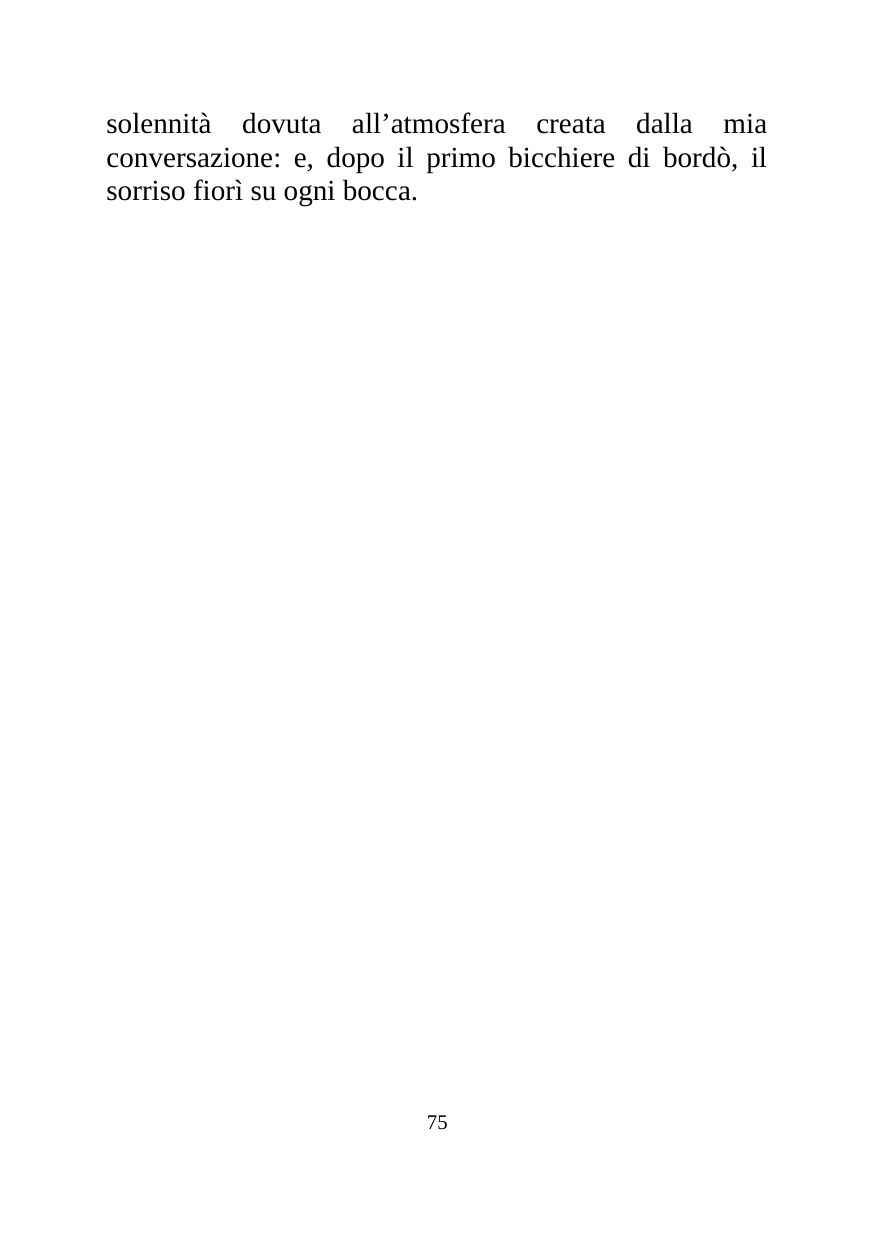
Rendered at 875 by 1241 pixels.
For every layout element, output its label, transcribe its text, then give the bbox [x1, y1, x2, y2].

text solennità dovuta all’atmosfera creata dalla mia conversazione: e, dopo il primo bicchiere di bordò, il sorriso fiorì su ogni bocca. [106, 106, 768, 207]
